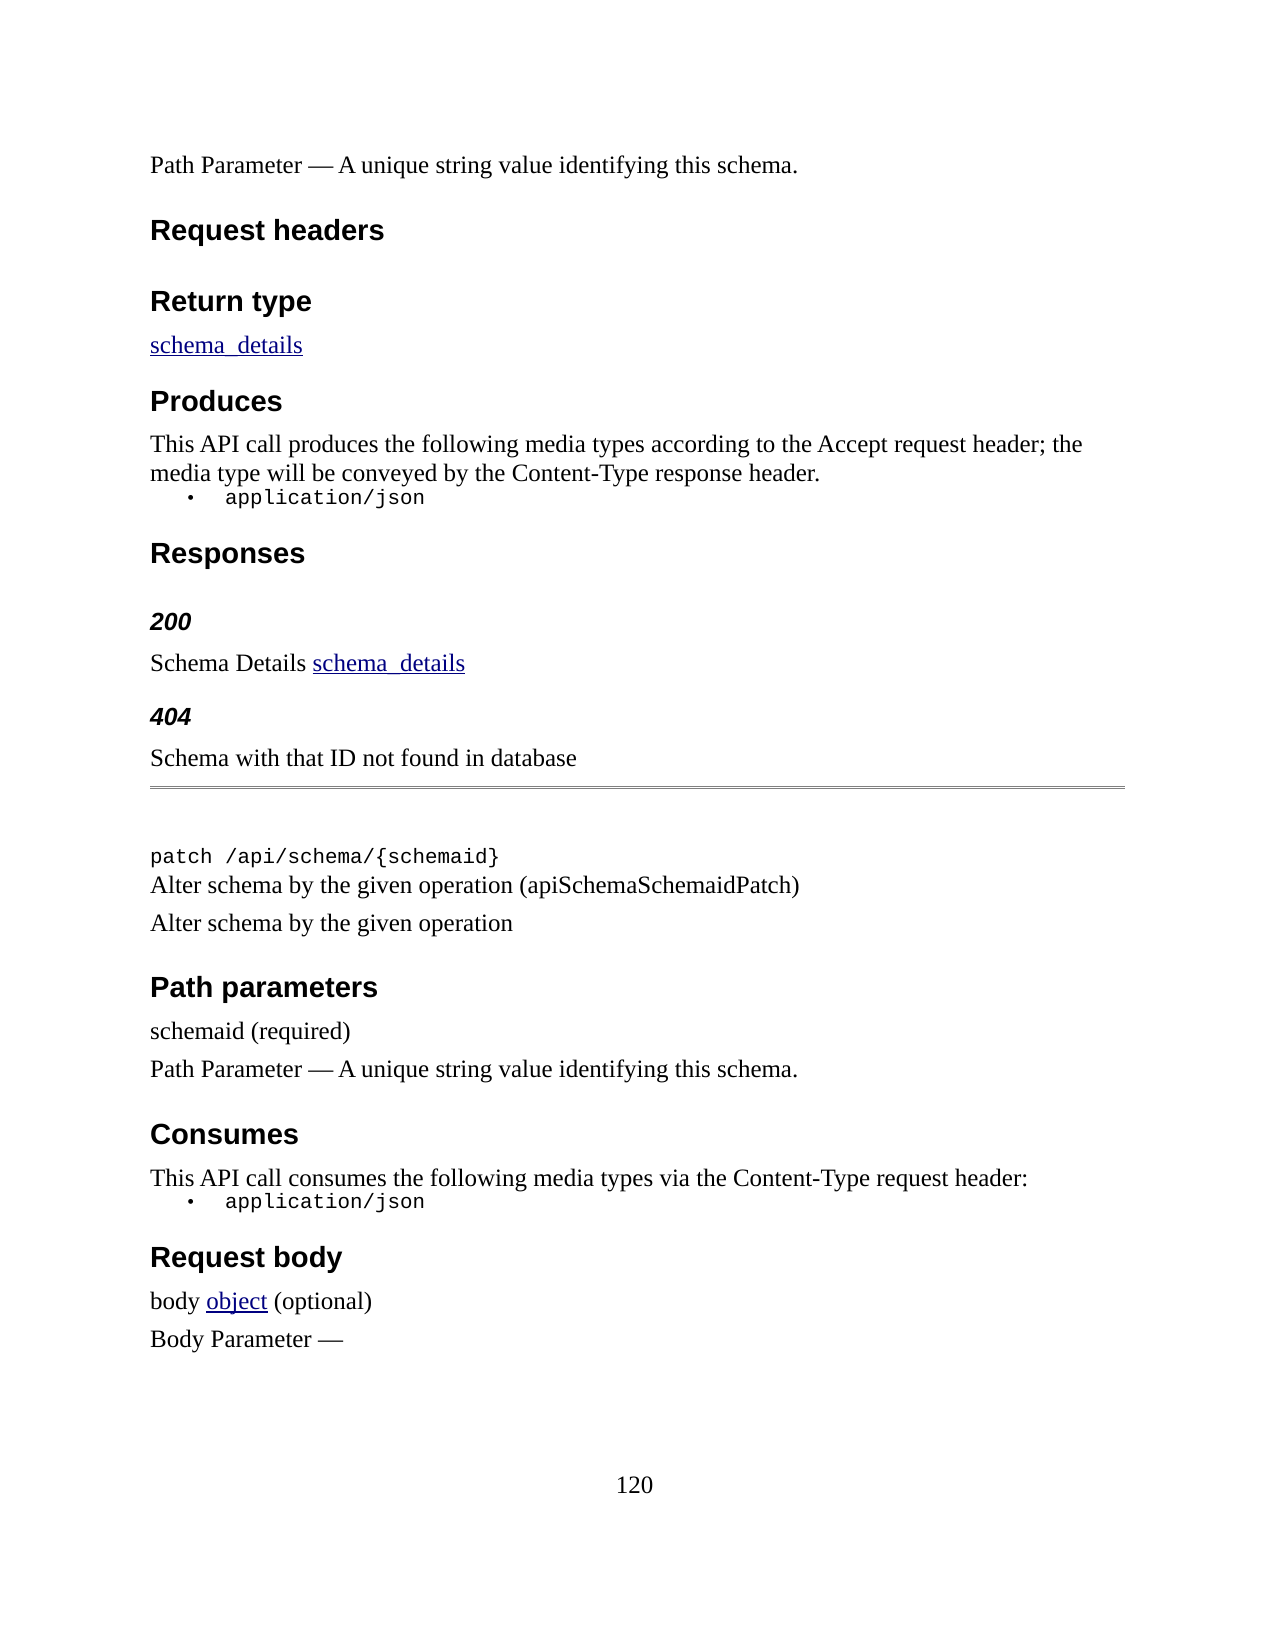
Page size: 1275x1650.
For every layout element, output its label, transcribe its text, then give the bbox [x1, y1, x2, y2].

text Alter schema by the given operation (apiSchemaSchemaidPatch) [150, 870, 1125, 899]
text This API call produces the following media types according to the Accept request header; the media type will be conveyed by the Content-Type response header. [150, 429, 1125, 487]
text This API call consumes the following media types via the Content-Type request header: [150, 1163, 1125, 1192]
text body object (optional) [150, 1286, 1125, 1315]
list application/json [187, 487, 1125, 511]
subtitle 404 [150, 702, 1125, 730]
text Schema Details schema_details [150, 648, 1125, 677]
text Schema with that ID not found in database [150, 743, 1125, 771]
text patch /api/schema/{schemaid} [150, 846, 1125, 870]
list application/json [187, 1192, 1125, 1215]
text Alter schema by the given operation [150, 908, 1125, 936]
subtitle 200 [150, 607, 1125, 635]
subtitle Responses [150, 536, 1125, 569]
subtitle Consumes [150, 1117, 1125, 1150]
text Path Parameter — A unique string value identifying this schema. [150, 1054, 1125, 1083]
text Path Parameter — A unique string value identifying this schema. [150, 150, 1125, 179]
subtitle Request body [150, 1240, 1125, 1274]
subtitle Produces [150, 383, 1125, 417]
text schemaid (required) [150, 1016, 1125, 1045]
subtitle Path parameters [150, 970, 1125, 1004]
subtitle Request headers [150, 213, 1125, 246]
subtitle Return type [150, 284, 1125, 317]
text schema_details [150, 330, 1125, 358]
text Body Parameter — [150, 1324, 1125, 1353]
